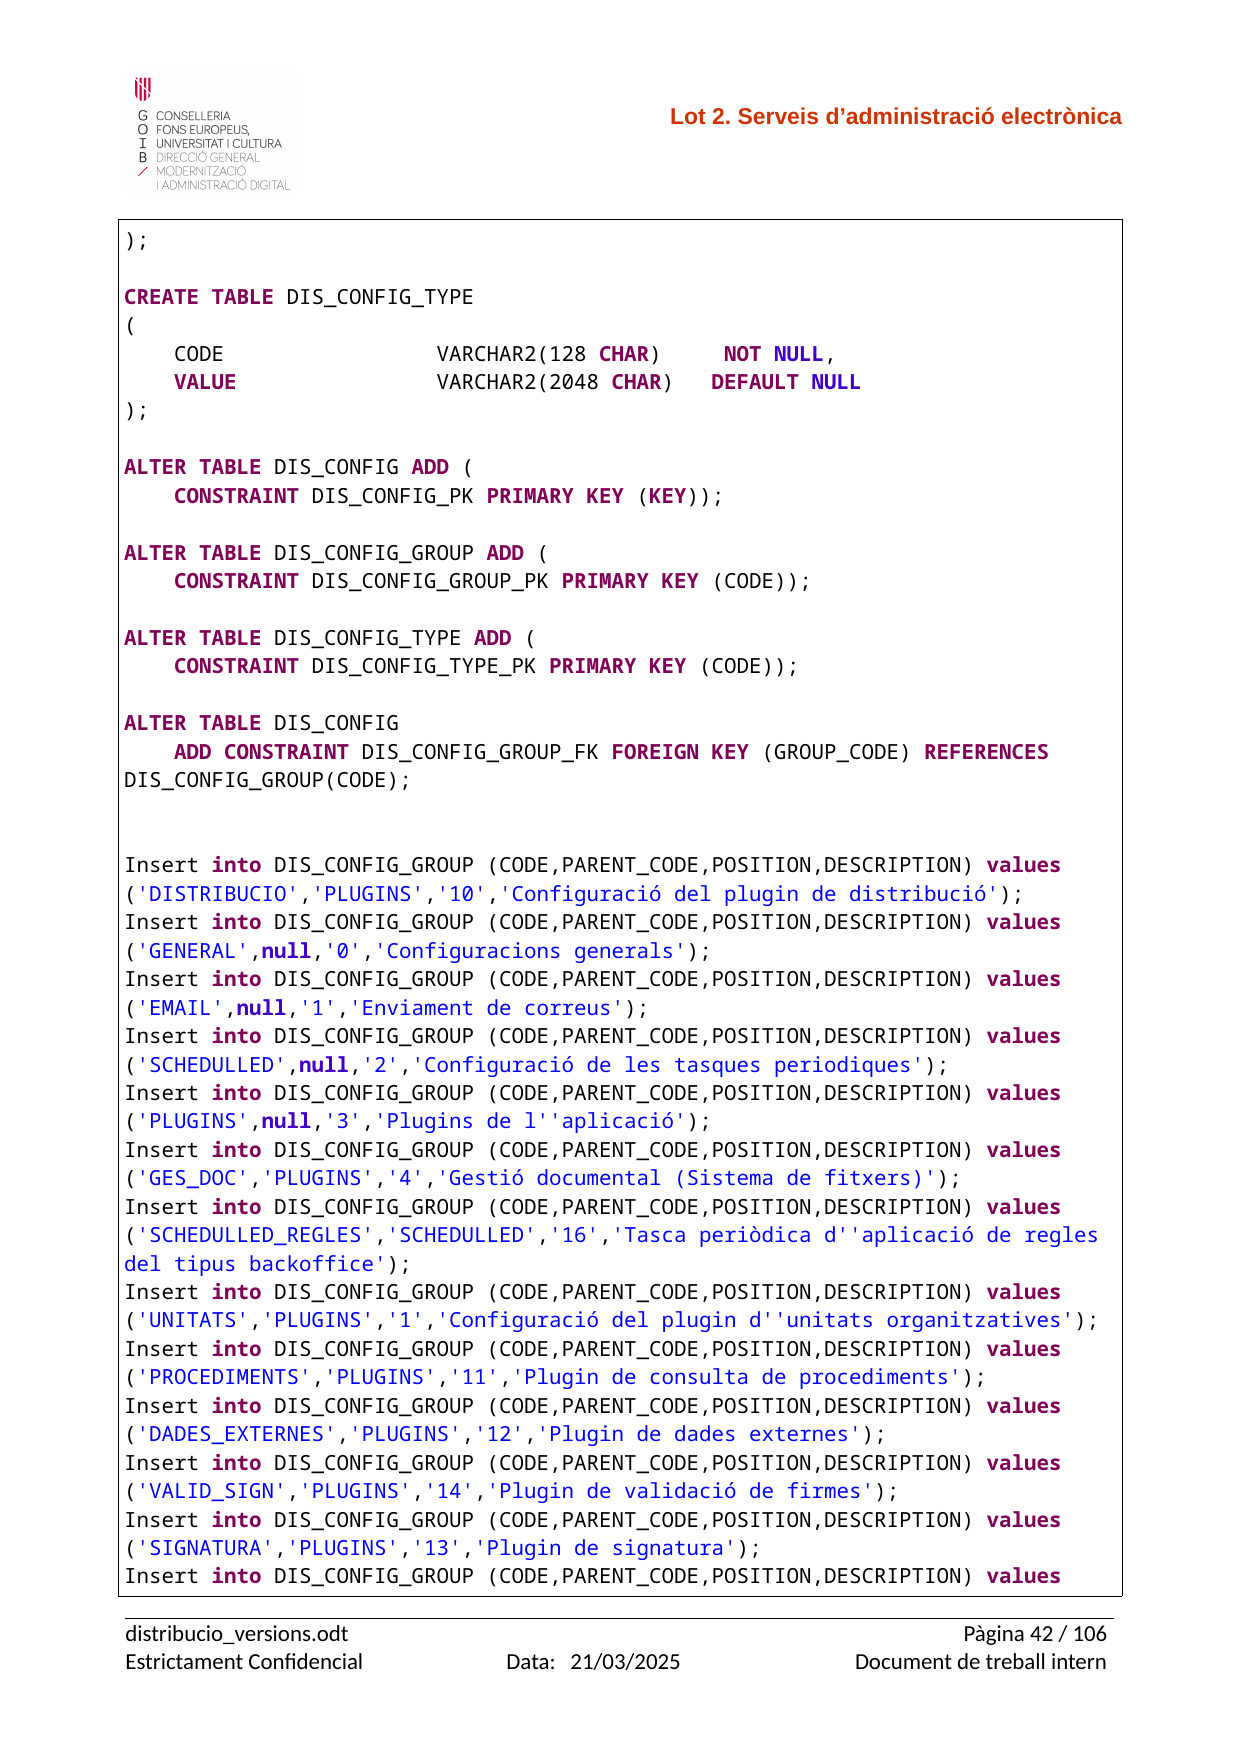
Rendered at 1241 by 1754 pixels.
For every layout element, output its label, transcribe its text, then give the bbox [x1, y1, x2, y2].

picture [126, 70, 299, 197]
table_header ); CREATE TABLE DIS_CONFIG_TYPE ( CODE VARCHAR2(128 CHAR) NOT NULL, VALUE VARCHAR2(2048 CHAR) DEFAULT NULL ); ALTER TABLE DIS_CONFIG ADD ( CONSTRAINT DIS_CONFIG_PK PRIMARY KEY (KEY)); ALTER TABLE DIS_CONFIG_GROUP ADD ( CONSTRAINT DIS_CONFIG_GROUP_PK PRIMARY KEY (CODE)); ALTER TABLE DIS_CONFIG_TYPE ADD ( CONSTRAINT DIS_CONFIG_TYPE_PK PRIMARY KEY (CODE)); ALTER TABLE DIS_CONFIG ADD CONSTRAINT DIS_CONFIG_GROUP_FK FOREIGN KEY (GROUP_CODE) REFERENCES DIS_CONFIG_GROUP(CODE); Insert into DIS_CONFIG_GROUP (CODE,PARENT_CODE,POSITION,DESCRIPTION) values ('DISTRIBUCIO','PLUGINS','10','Configuració del plugin de distribució'); Insert into DIS_CONFIG_GROUP (CODE,PARENT_CODE,POSITION,DESCRIPTION) values ('GENERAL',null,'0','Configuracions generals'); Insert into DIS_CONFIG_GROUP (CODE,PARENT_CODE,POSITION,DESCRIPTION) values ('EMAIL',null,'1','Enviament de correus'); Insert into DIS_CONFIG_GROUP (CODE,PARENT_CODE,POSITION,DESCRIPTION) values ('SCHEDULLED',null,'2','Configuració de les tasques periodiques'); Insert into DIS_CONFIG_GROUP (CODE,PARENT_CODE,POSITION,DESCRIPTION) values ('PLUGINS',null,'3','Plugins de l''aplicació'); Insert into DIS_CONFIG_GROUP (CODE,PARENT_CODE,POSITION,DESCRIPTION) values ('GES_DOC','PLUGINS','4','Gestió documental (Sistema de fitxers)'); Insert into DIS_CONFIG_GROUP (CODE,PARENT_CODE,POSITION,DESCRIPTION) values ('SCHEDULLED_REGLES','SCHEDULLED','16','Tasca periòdica d''aplicació de regles del tipus backoffice'); Insert into DIS_CONFIG_GROUP (CODE,PARENT_CODE,POSITION,DESCRIPTION) values ('UNITATS','PLUGINS','1','Configuració del plugin d''unitats organitzatives'); Insert into DIS_CONFIG_GROUP (CODE,PARENT_CODE,POSITION,DESCRIPTION) values ('PROCEDIMENTS','PLUGINS','11','Plugin de consulta de procediments'); Insert into DIS_CONFIG_GROUP (CODE,PARENT_CODE,POSITION,DESCRIPTION) values ('DADES_EXTERNES','PLUGINS','12','Plugin de dades externes'); Insert into DIS_CONFIG_GROUP (CODE,PARENT_CODE,POSITION,DESCRIPTION) values ('VALID_SIGN','PLUGINS','14','Plugin de validació de firmes'); Insert into DIS_CONFIG_GROUP (CODE,PARENT_CODE,POSITION,DESCRIPTION) values ('SIGNATURA','PLUGINS','13','Plugin de signatura'); Insert into DIS_CONFIG_GROUP (CODE,PARENT_CODE,POSITION,DESCRIPTION) values [119, 220, 1122, 1596]
